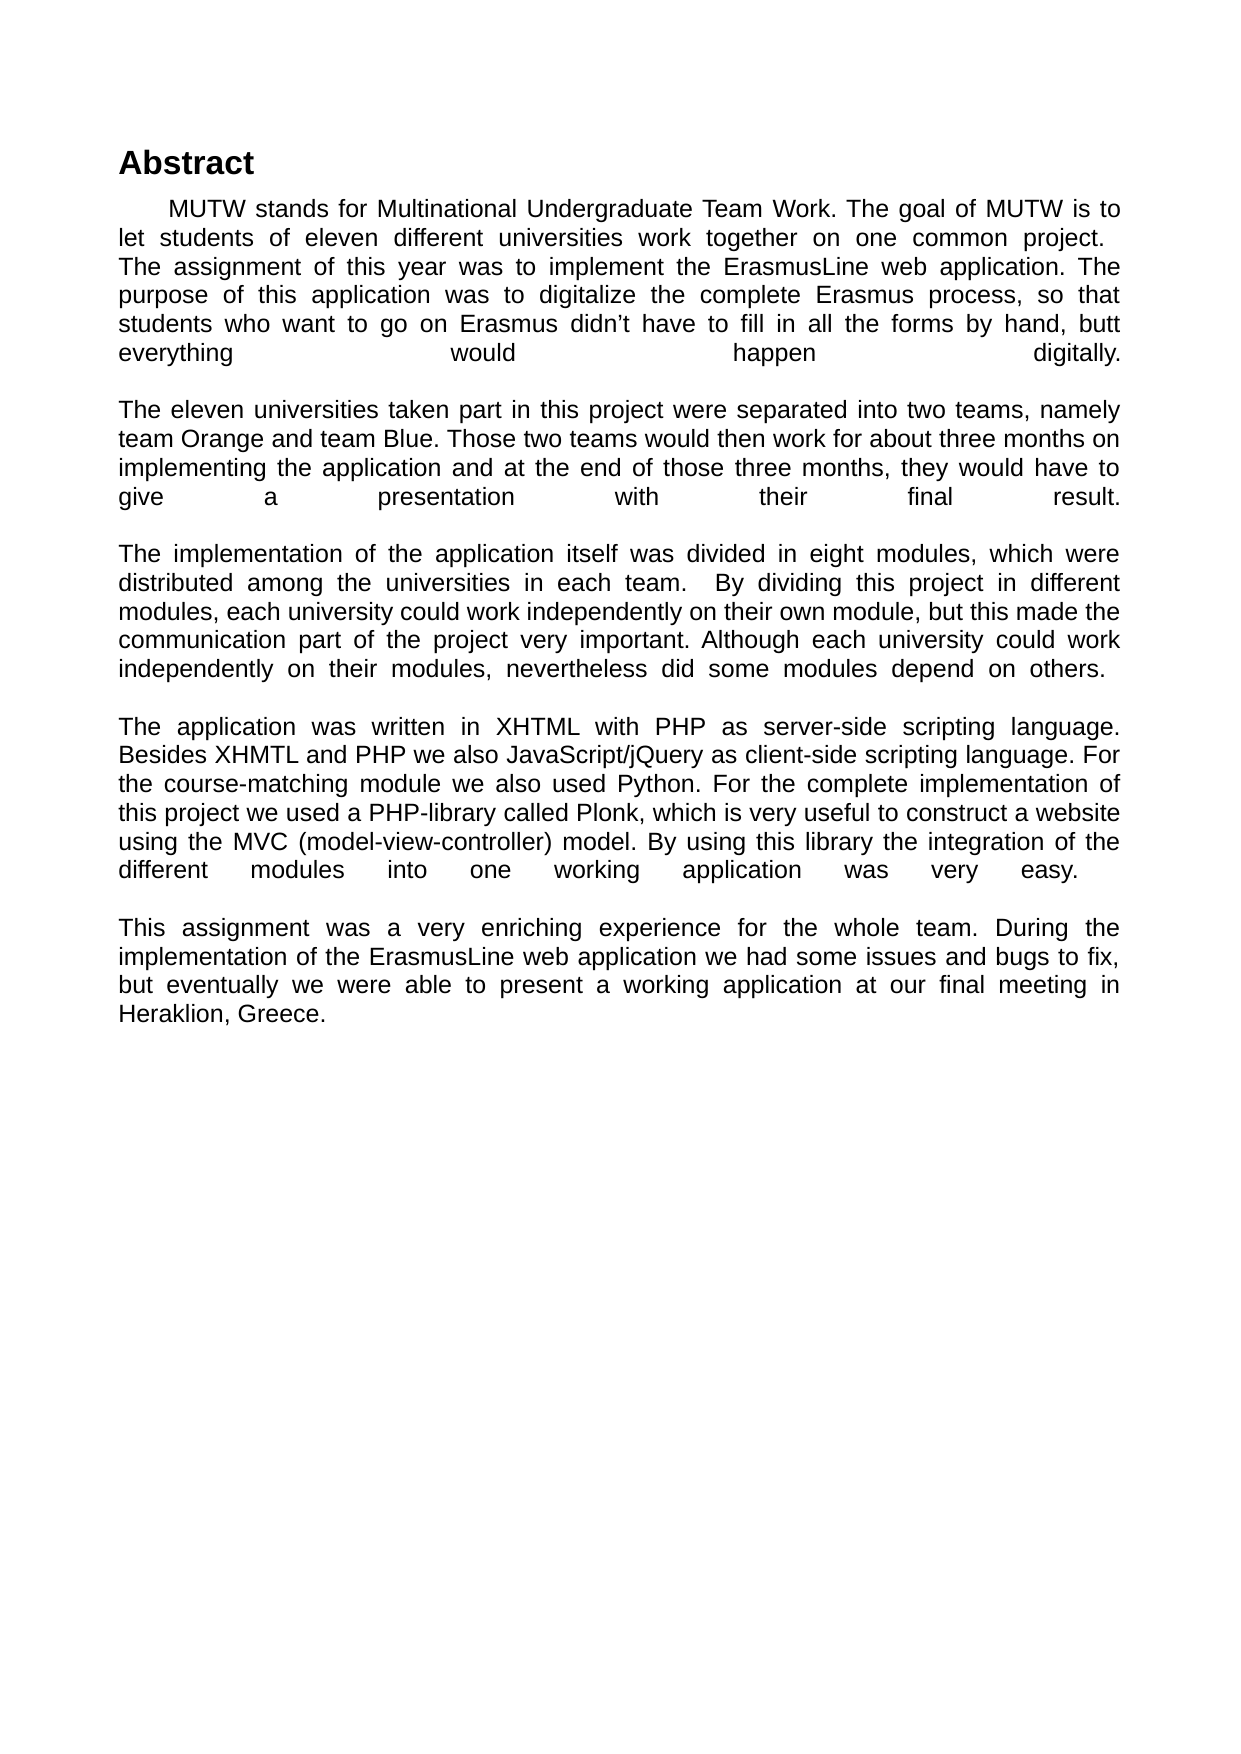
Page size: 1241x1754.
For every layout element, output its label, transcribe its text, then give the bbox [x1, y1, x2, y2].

text MUTW stands for Multinational Undergraduate Team Work. The goal of MUTW is to let students of eleven different universities work together on one common project. The assignment of this year was to implement the ErasmusLine web application. The purpose of this application was to digitalize the complete Erasmus process, so that students who want to go on Erasmus didn’t have to fill in all the forms by hand, butt everything would happen digitally. The eleven universities taken part in this project were separated into two teams, namely team Orange and team Blue. Those two teams would then work for about three months on implementing the application and at the end of those three months, they would have to give a presentation with their final result. The implementation of the application itself was divided in eight modules, which were distributed among the universities in each team. By dividing this project in different modules, each university could work independently on their own module, but this made the communication part of the project very important. Although each university could work independently on their modules, nevertheless did some modules depend on others. The application was written in XHTML with PHP as server-side scripting language. Besides XHMTL and PHP we also JavaScript/jQuery as client-side scripting language. For the course-matching module we also used Python. For the complete implementation of this project we used a PHP-library called Plonk, which is very useful to construct a website using the MVC (model-view-controller) model. By using this library the integration of the different modules into one working application was very easy. This assignment was a very enriching experience for the whole team. During the implementation of the ErasmusLine web application we had some issues and bugs to fix, but eventually we were able to present a working application at our final meeting in Heraklion, Greece. [118, 194, 1122, 1028]
subtitle Abstract [118, 143, 1122, 182]
